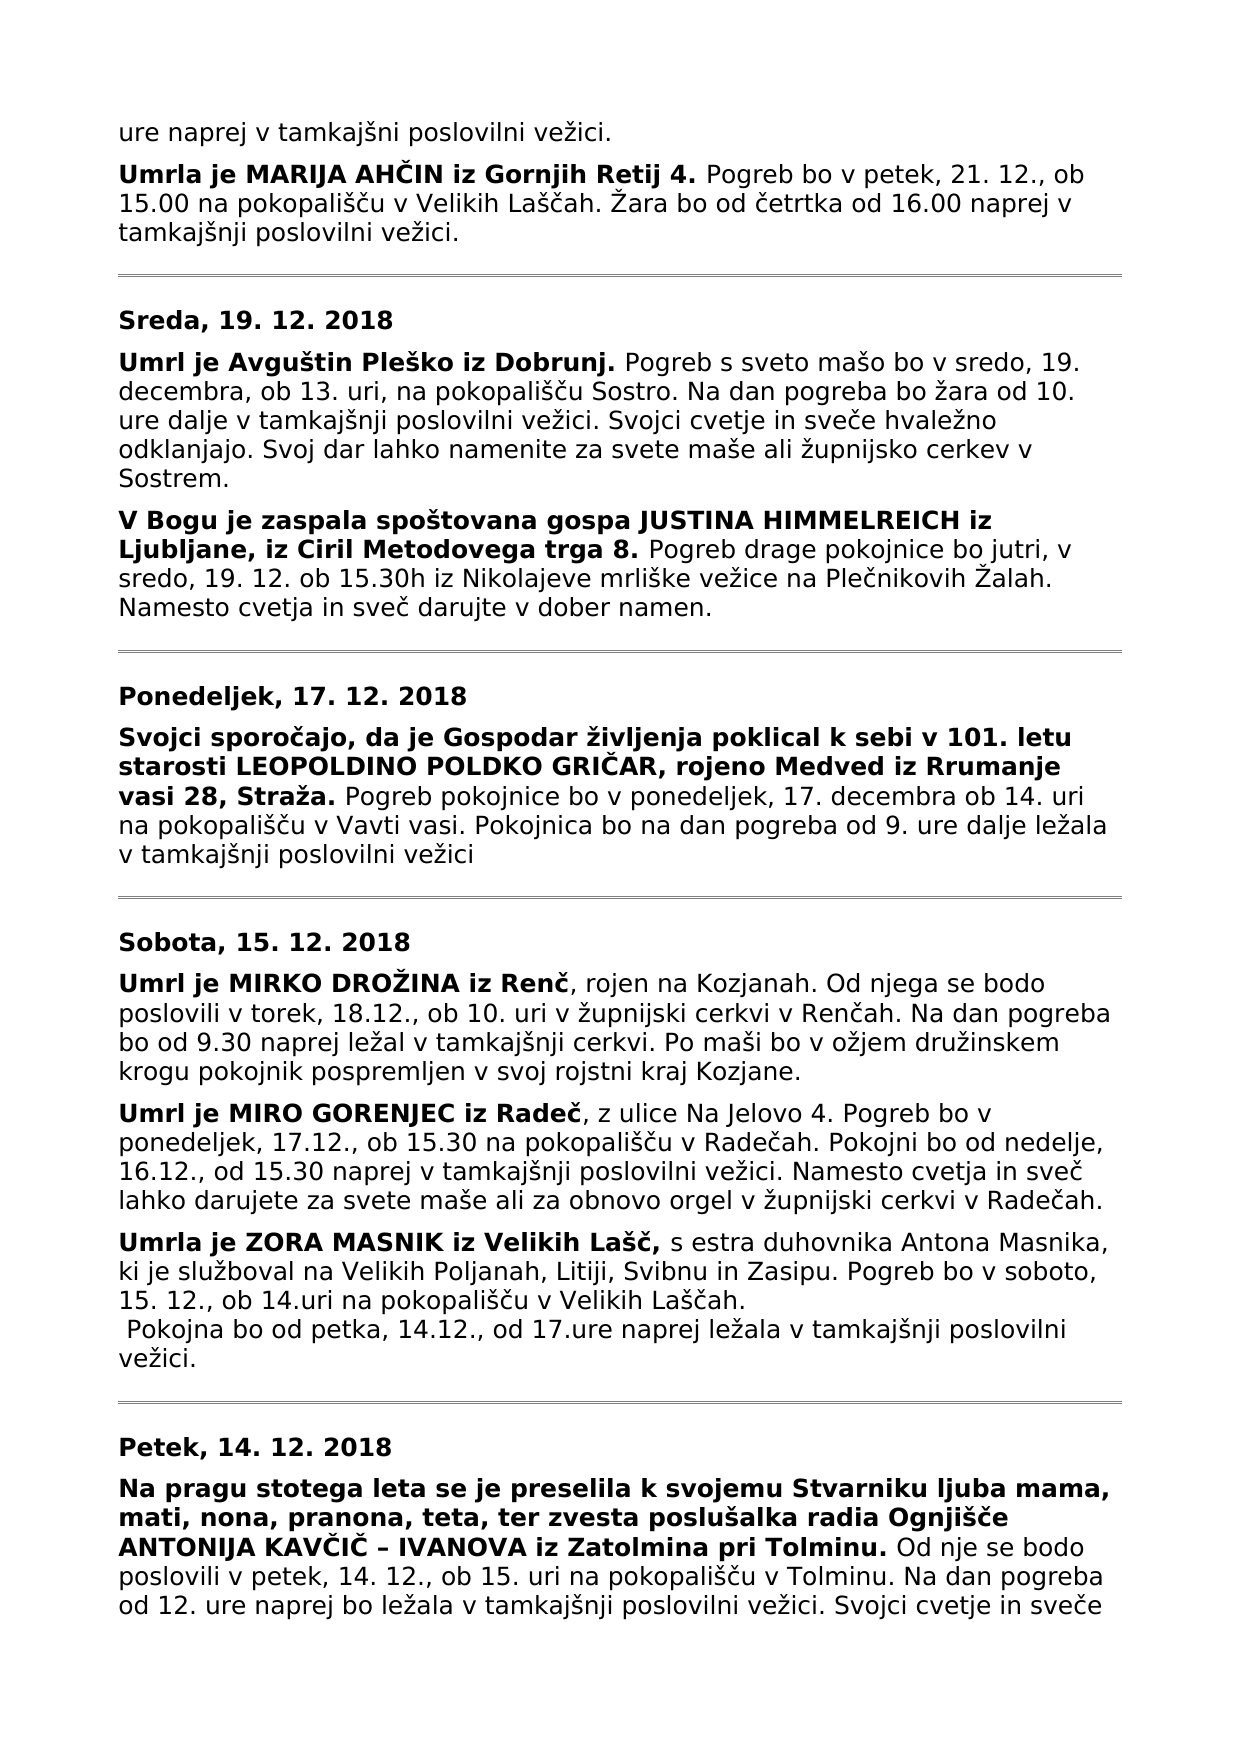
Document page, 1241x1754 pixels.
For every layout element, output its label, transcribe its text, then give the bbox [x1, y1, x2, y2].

text Umrl je MIRKO DROŽINA iz Renč, rojen na Kozjanah. Od njega se bodo poslovili v torek, 18.12., ob 10. uri v župnijski cerkvi v Renčah. Na dan pogreba bo od 9.30 naprej ležal v tamkajšnji cerkvi. Po maši bo v ožjem družinskem krogu pokojnik pospremljen v svoj rojstni kraj Kozjane. [118, 970, 1122, 1086]
text Umrla je MARIJA AHČIN iz Gornjih Retij 4. Pogreb bo v petek, 21. 12., ob 15.00 na pokopališču v Velikih Laščah. Žara bo od četrtka od 16.00 naprej v tamkajšnji poslovilni vežici. [118, 160, 1122, 247]
text Umrla je ZORA MASNIK iz Velikih Lašč, s estra duhovnika Antona Masnika, ki je služboval na Velikih Poljanah, Litiji, Svibnu in Zasipu. Pogreb bo v soboto, 15. 12., ob 14.uri na pokopališču v Velikih Laščah. Pokojna bo od petka, 14.12., od 17.ure naprej ležala v tamkajšnji poslovilni vežici. [118, 1228, 1122, 1374]
text Ponedeljek, 17. 12. 2018 [118, 682, 1122, 711]
text Sreda, 19. 12. 2018 [118, 306, 1122, 335]
text Svojci sporočajo, da je Gospodar življenja poklical k sebi v 101. letu starosti LEOPOLDINO POLDKO GRIČAR, rojeno Medved iz Rrumanje vasi 28, Straža. Pogreb pokojnice bo v ponedeljek, 17. decembra ob 14. uri na pokopališču v Vavti vasi. Pokojnica bo na dan pogreba od 9. ure dalje ležala v tamkajšnji poslovilni vežici [118, 723, 1122, 869]
text Petek, 14. 12. 2018 [118, 1433, 1122, 1462]
text Sobota, 15. 12. 2018 [118, 928, 1122, 957]
text ure naprej v tamkajšni poslovilni vežici. [118, 118, 1122, 147]
text Umrl je MIRO GORENJEC iz Radeč, z ulice Na Jelovo 4. Pogreb bo v ponedeljek, 17.12., ob 15.30 na pokopališču v Radečah. Pokojni bo od nedelje, 16.12., od 15.30 naprej v tamkajšnji poslovilni vežici. Namesto cvetja in sveč lahko darujete za svete maše ali za obnovo orgel v župnijski cerkvi v Radečah. [118, 1099, 1122, 1216]
text Na pragu stotega leta se je preselila k svojemu Stvarniku ljuba mama, mati, nona, pranona, teta, ter zvesta poslušalka radia Ognjišče ANTONIJA KAVČIČ – IVANOVA iz Zatolmina pri Tolminu. Od nje se bodo poslovili v petek, 14. 12., ob 15. uri na pokopališču v Tolminu. Na dan pogreba od 12. ure naprej bo ležala v tamkajšnji poslovilni vežici. Svojci cvetje in sveče [118, 1474, 1122, 1620]
text V Bogu je zaspala spoštovana gospa JUSTINA HIMMELREICH iz Ljubljane, iz Ciril Metodovega trga 8. Pogreb drage pokojnice bo jutri, v sredo, 19. 12. ob 15.30h iz Nikolajeve mrliške vežice na Plečnikovih Žalah. Namesto cvetja in sveč darujte v dober namen. [118, 506, 1122, 623]
text Umrl je Avguštin Pleško iz Dobrunj. Pogreb s sveto mašo bo v sredo, 19. decembra, ob 13. uri, na pokopališču Sostro. Na dan pogreba bo žara od 10. ure dalje v tamkajšnji poslovilni vežici. Svojci cvetje in sveče hvaležno odklanjajo. Svoj dar lahko namenite za svete maše ali župnijsko cerkev v Sostrem. [118, 348, 1122, 494]
